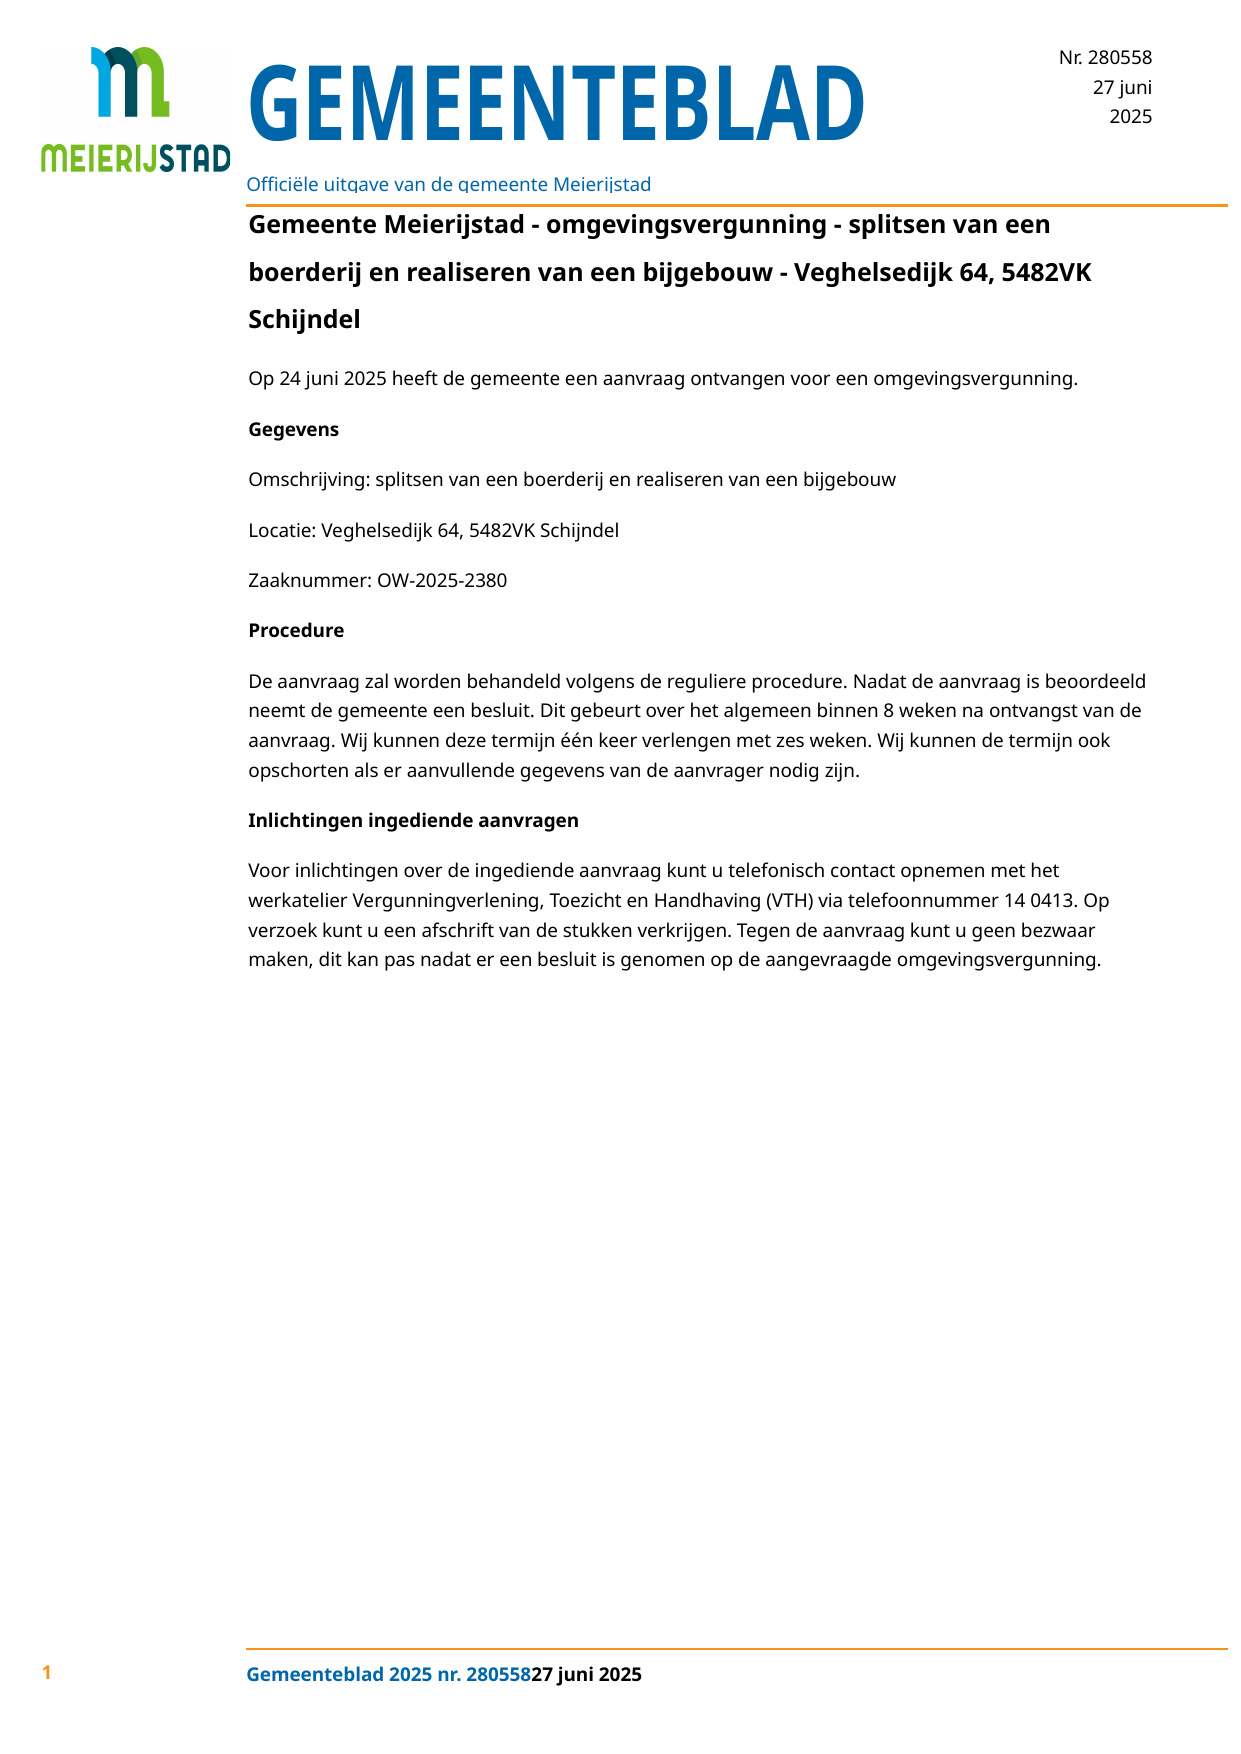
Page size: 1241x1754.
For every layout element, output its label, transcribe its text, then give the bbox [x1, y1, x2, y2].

text Zaaknummer: OW-2025-2380 [248, 567, 1152, 593]
text Op 24 juni 2025 heeft de gemeente een aanvraag ontvangen voor een omgevingsvergunning. [248, 366, 1152, 391]
text Gegevens [248, 416, 1152, 442]
text Procedure [248, 618, 1152, 643]
text Locatie: Veghelsedijk 64, 5482VK Schijndel [248, 517, 1152, 542]
text Inlichtingen ingediende aanvragen [248, 807, 1152, 833]
picture [41, 47, 231, 172]
text Voor inlichtingen over de ingediende aanvraag kunt u telefonisch contact opnemen met het werkatelier Vergunningverlening, Toezicht en Handhaving (VTH) via telefoonnummer 14 0413. Op verzoek kunt u een afschrift van de stukken verkrijgen. Tegen de aanvraag kunt u geen bezwaar maken, dit kan pas nadat er een besluit is genomen op de aangevraagde omgevingsvergunning. [248, 858, 1152, 972]
text Gemeente Meierijstad - omgevingsvergunning - splitsen van een boerderij en realiseren van een bijgebouw - Veghelsedijk 64, 5482VK Schijndel [248, 207, 1152, 336]
text De aanvraag zal worden behandeld volgens de reguliere procedure. Nadat de aanvraag is beoordeeld neemt de gemeente een besluit. Dit gebeurt over het algemeen binnen 8 weken na ontvangst van de aanvraag. Wij kunnen deze termijn één keer verlengen met zes weken. Wij kunnen de termijn ook opschorten als er aanvullende gegevens van de aanvrager nodig zijn. [248, 668, 1152, 782]
text Omschrijving: splitsen van een boerderij en realiseren van een bijgebouw [248, 466, 1152, 492]
